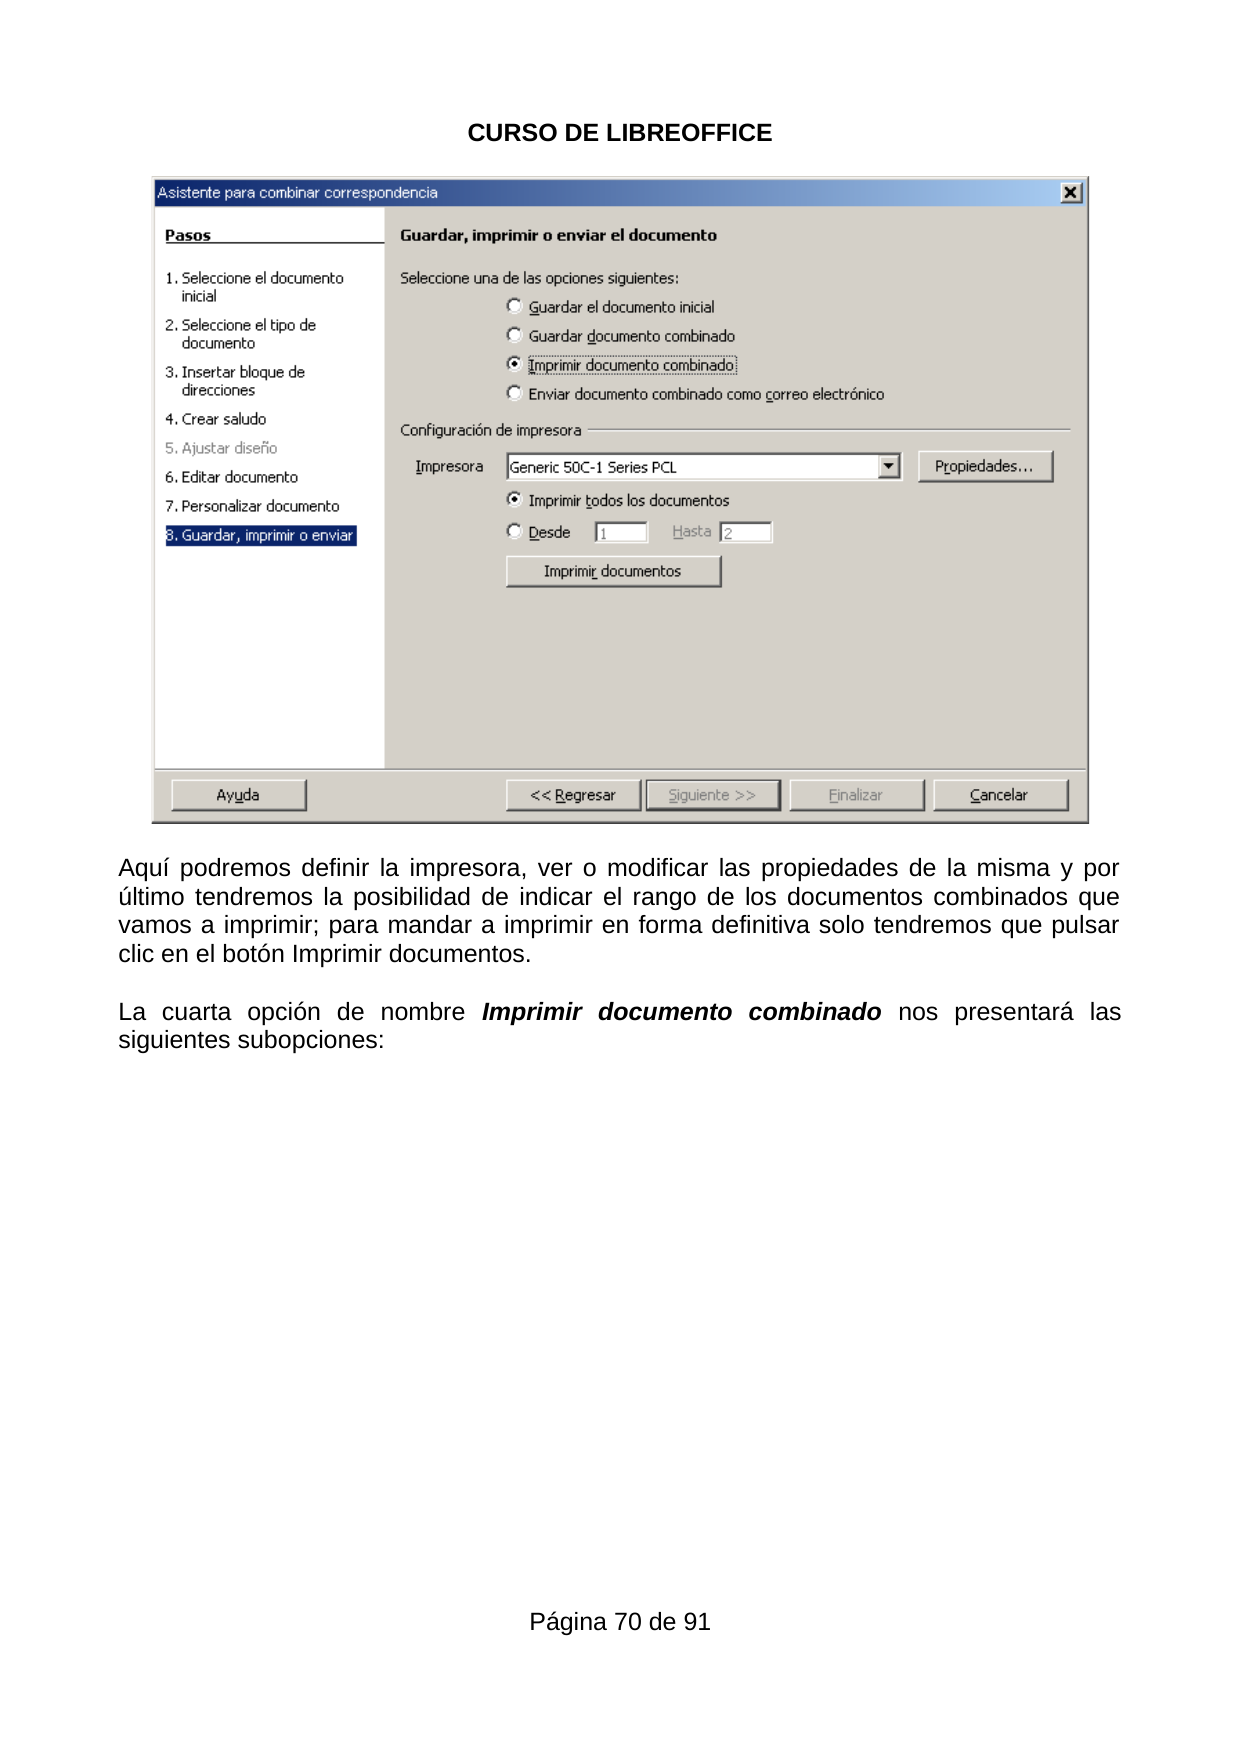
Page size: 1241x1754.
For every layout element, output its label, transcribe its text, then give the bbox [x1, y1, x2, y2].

text La cuarta opción de nombre Imprimir documento combinado nos presentará las siguientes subopciones: [118, 996, 1122, 1054]
picture [151, 176, 1090, 824]
text Aquí podremos definir la impresora, ver o modificar las propiedades de la misma y por último tendremos la posibilidad de indicar el rango de los documentos combinados que vamos a imprimir; para mandar a imprimir en forma definitiva solo tendremos que pulsar clic en el botón Imprimir documentos. [118, 853, 1122, 968]
